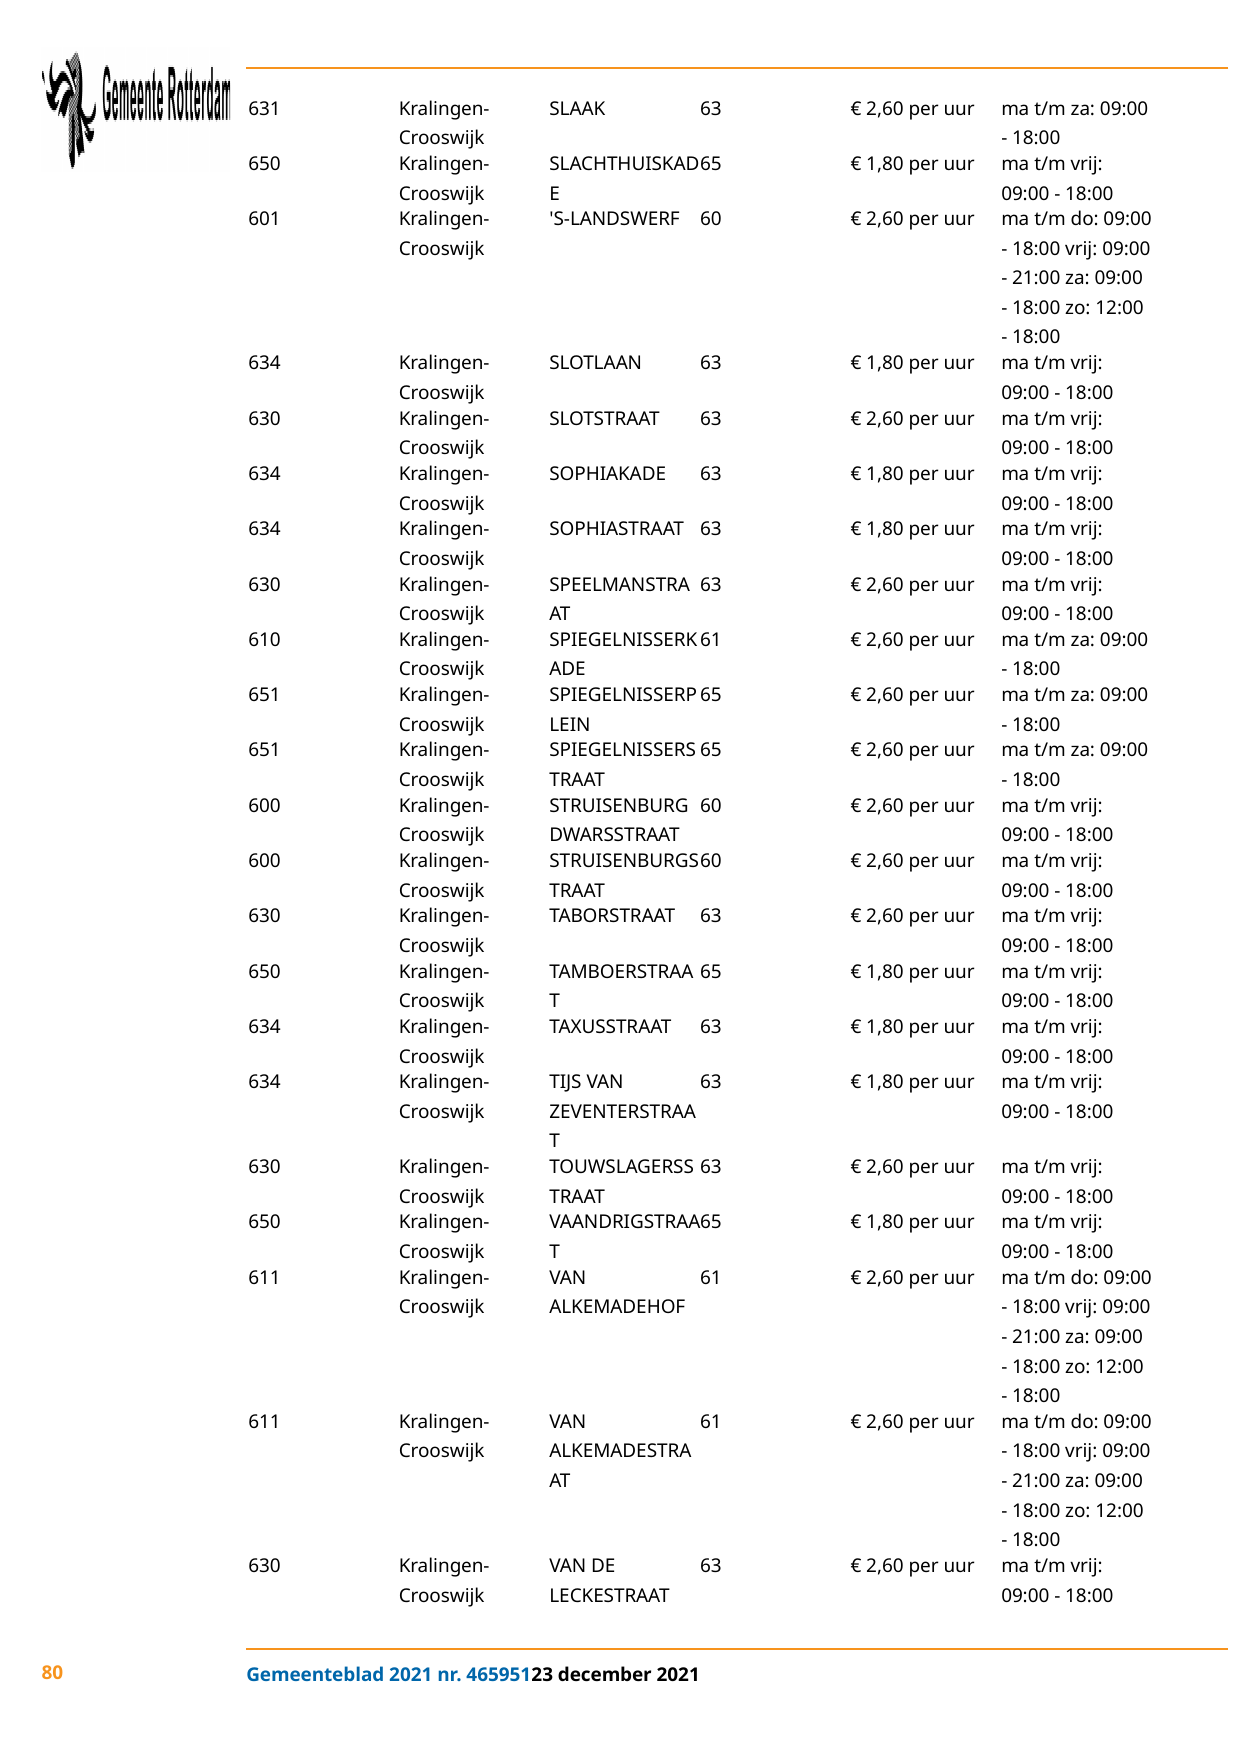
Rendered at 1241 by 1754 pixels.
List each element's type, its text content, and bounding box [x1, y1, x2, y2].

table_cell Kralingen-Crooswijk [399, 847, 549, 903]
table_cell Kralingen-Crooswijk [399, 1408, 549, 1552]
table_cell ma t/m vrij: 09:00 - 18:00 [1001, 1209, 1152, 1264]
table_cell 63 [700, 95, 850, 150]
table_cell Kralingen-Crooswijk [399, 1552, 549, 1607]
table_cell € 2,60 per uur [850, 737, 1001, 792]
table_cell 60 [700, 847, 850, 903]
table_cell 63 [700, 571, 850, 626]
table_cell ma t/m vrij: 09:00 - 18:00 [1001, 460, 1152, 515]
table_cell ma t/m do: 09:00 - 18:00 vrij: 09:00 - 21:00 za: 09:00 - 18:00 zo: 12:00 - 18:00 [1001, 1264, 1152, 1408]
table_cell € 2,60 per uur [850, 1154, 1001, 1209]
table_cell 630 [248, 1154, 398, 1209]
table_cell € 2,60 per uur [850, 681, 1001, 737]
table_cell € 2,60 per uur [850, 95, 1001, 150]
table_cell 630 [248, 405, 398, 460]
table_cell STRUISENBURGSTRAAT [549, 847, 700, 903]
table_cell Kralingen-Crooswijk [399, 792, 549, 847]
table_cell ma t/m za: 09:00 - 18:00 [1001, 737, 1152, 792]
table_cell SPEELMANSTRAAT [549, 571, 700, 626]
table_cell Kralingen-Crooswijk [399, 515, 549, 571]
table_cell ma t/m za: 09:00 - 18:00 [1001, 95, 1152, 150]
table_cell ma t/m vrij: 09:00 - 18:00 [1001, 792, 1152, 847]
table_cell 630 [248, 571, 398, 626]
table_cell TAMBOERSTRAAT [549, 958, 700, 1013]
table_cell ma t/m vrij: 09:00 - 18:00 [1001, 150, 1152, 205]
table_cell € 1,80 per uur [850, 1013, 1001, 1068]
table_cell ma t/m vrij: 09:00 - 18:00 [1001, 903, 1152, 958]
table_cell ma t/m vrij: 09:00 - 18:00 [1001, 405, 1152, 460]
table_cell 63 [700, 350, 850, 405]
table_cell 611 [248, 1264, 398, 1408]
table_cell TABORSTRAAT [549, 903, 700, 958]
table_cell € 1,80 per uur [850, 515, 1001, 571]
table_cell Kralingen-Crooswijk [399, 1013, 549, 1068]
table_cell SLOTLAAN [549, 350, 700, 405]
table_cell € 1,80 per uur [850, 1069, 1001, 1153]
table_cell € 1,80 per uur [850, 460, 1001, 515]
table_cell SLAAK [549, 95, 700, 150]
table_cell ma t/m vrij: 09:00 - 18:00 [1001, 515, 1152, 571]
table_cell € 1,80 per uur [850, 150, 1001, 205]
table_cell 65 [700, 1209, 850, 1264]
table_cell 63 [700, 1069, 850, 1153]
table_cell 63 [700, 1013, 850, 1068]
table_cell 61 [700, 1264, 850, 1408]
table_cell € 2,60 per uur [850, 571, 1001, 626]
table_cell Kralingen-Crooswijk [399, 958, 549, 1013]
picture [41, 47, 231, 172]
table_cell 600 [248, 792, 398, 847]
table_cell 611 [248, 1408, 398, 1552]
table_cell 630 [248, 903, 398, 958]
table_cell 63 [700, 405, 850, 460]
table_cell € 1,80 per uur [850, 1209, 1001, 1264]
table_cell ma t/m do: 09:00 - 18:00 vrij: 09:00 - 21:00 za: 09:00 - 18:00 zo: 12:00 - 18:00 [1001, 1408, 1152, 1552]
table_cell SPIEGELNISSERKADE [549, 626, 700, 681]
table_cell Kralingen-Crooswijk [399, 1264, 549, 1408]
table_cell 601 [248, 205, 398, 349]
table_cell 61 [700, 626, 850, 681]
table_cell TAXUSSTRAAT [549, 1013, 700, 1068]
table_cell Kralingen-Crooswijk [399, 1154, 549, 1209]
table_cell € 2,60 per uur [850, 205, 1001, 349]
table_cell Kralingen-Crooswijk [399, 681, 549, 737]
table_cell 650 [248, 958, 398, 1013]
table_cell € 2,60 per uur [850, 1552, 1001, 1607]
table_cell 65 [700, 150, 850, 205]
table_cell 63 [700, 903, 850, 958]
table_cell 61 [700, 1408, 850, 1552]
table_cell SLACHTHUISKADE [549, 150, 700, 205]
table_cell Kralingen-Crooswijk [399, 903, 549, 958]
table_cell € 2,60 per uur [850, 903, 1001, 958]
table_cell ma t/m vrij: 09:00 - 18:00 [1001, 1013, 1152, 1068]
table_cell 610 [248, 626, 398, 681]
table_cell ma t/m vrij: 09:00 - 18:00 [1001, 1552, 1152, 1607]
table_cell € 2,60 per uur [850, 1264, 1001, 1408]
table_cell 63 [700, 1154, 850, 1209]
table_cell € 2,60 per uur [850, 405, 1001, 460]
table_cell Kralingen-Crooswijk [399, 1209, 549, 1264]
table_cell Kralingen-Crooswijk [399, 460, 549, 515]
table_cell 634 [248, 350, 398, 405]
table_cell 65 [700, 958, 850, 1013]
table_cell 63 [700, 1552, 850, 1607]
table_cell 'S-LANDSWERF [549, 205, 700, 349]
table_cell ma t/m za: 09:00 - 18:00 [1001, 681, 1152, 737]
table_cell 650 [248, 150, 398, 205]
table_cell 65 [700, 737, 850, 792]
table_cell 60 [700, 205, 850, 349]
table_cell ma t/m do: 09:00 - 18:00 vrij: 09:00 - 21:00 za: 09:00 - 18:00 zo: 12:00 - 18:00 [1001, 205, 1152, 349]
table_cell TIJS VAN ZEVENTERSTRAAT [549, 1069, 700, 1153]
table_cell 651 [248, 737, 398, 792]
table_cell VAN ALKEMADESTRAAT [549, 1408, 700, 1552]
table_cell Kralingen-Crooswijk [399, 350, 549, 405]
table_cell 63 [700, 515, 850, 571]
table_cell 65 [700, 681, 850, 737]
table_cell € 2,60 per uur [850, 847, 1001, 903]
table_cell 630 [248, 1552, 398, 1607]
table_cell ma t/m vrij: 09:00 - 18:00 [1001, 571, 1152, 626]
table_cell ma t/m vrij: 09:00 - 18:00 [1001, 847, 1152, 903]
table_cell ma t/m vrij: 09:00 - 18:00 [1001, 1154, 1152, 1209]
table_cell SLOTSTRAAT [549, 405, 700, 460]
table_cell 634 [248, 515, 398, 571]
table_cell € 2,60 per uur [850, 1408, 1001, 1552]
table_cell 634 [248, 1069, 398, 1153]
table_cell SOPHIAKADE [549, 460, 700, 515]
table_cell ma t/m za: 09:00 - 18:00 [1001, 626, 1152, 681]
table_cell 650 [248, 1209, 398, 1264]
table_cell 60 [700, 792, 850, 847]
table_cell VAN ALKEMADEHOF [549, 1264, 700, 1408]
table_cell Kralingen-Crooswijk [399, 205, 549, 349]
table_cell Kralingen-Crooswijk [399, 150, 549, 205]
table_cell Kralingen-Crooswijk [399, 571, 549, 626]
table_cell STRUISENBURGDWARSSTRAAT [549, 792, 700, 847]
table_cell 651 [248, 681, 398, 737]
table_cell ma t/m vrij: 09:00 - 18:00 [1001, 350, 1152, 405]
table_cell TOUWSLAGERSSTRAAT [549, 1154, 700, 1209]
table_cell VAANDRIGSTRAAT [549, 1209, 700, 1264]
table_cell ma t/m vrij: 09:00 - 18:00 [1001, 1069, 1152, 1153]
table_cell VAN DE LECKESTRAAT [549, 1552, 700, 1607]
table_cell 634 [248, 460, 398, 515]
table_cell 600 [248, 847, 398, 903]
table_cell SPIEGELNISSERPLEIN [549, 681, 700, 737]
table_cell SPIEGELNISSERSTRAAT [549, 737, 700, 792]
table_cell € 2,60 per uur [850, 792, 1001, 847]
table_cell ma t/m vrij: 09:00 - 18:00 [1001, 958, 1152, 1013]
table_cell SOPHIASTRAAT [549, 515, 700, 571]
table_cell € 2,60 per uur [850, 626, 1001, 681]
table_cell 63 [700, 460, 850, 515]
table_cell Kralingen-Crooswijk [399, 1069, 549, 1153]
table_cell 634 [248, 1013, 398, 1068]
table_cell € 1,80 per uur [850, 350, 1001, 405]
table_cell Kralingen-Crooswijk [399, 95, 549, 150]
table_cell 631 [248, 95, 398, 150]
table_cell Kralingen-Crooswijk [399, 737, 549, 792]
table_cell Kralingen-Crooswijk [399, 626, 549, 681]
table_cell € 1,80 per uur [850, 958, 1001, 1013]
table_cell Kralingen-Crooswijk [399, 405, 549, 460]
